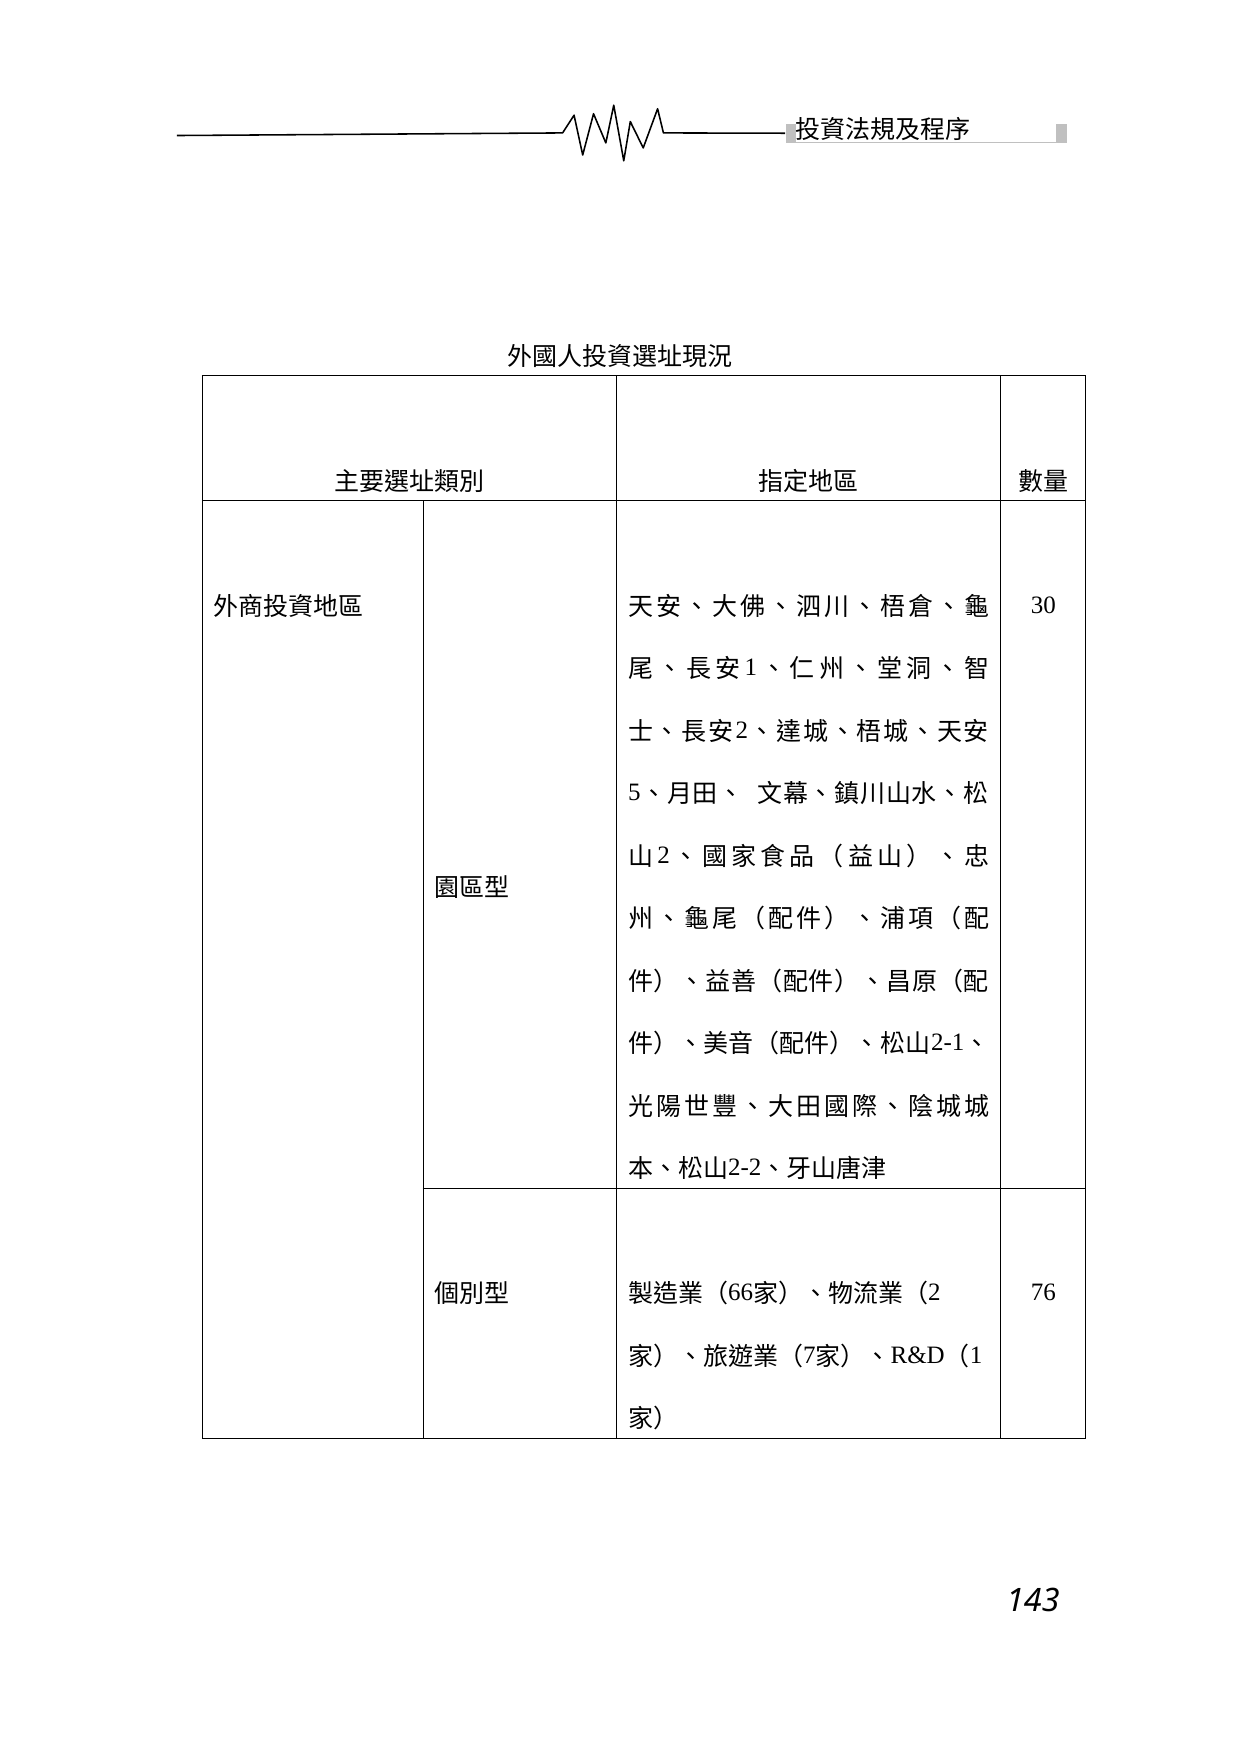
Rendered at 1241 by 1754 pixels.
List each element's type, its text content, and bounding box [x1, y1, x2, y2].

table_cell 個別型 [424, 1189, 616, 1438]
table_cell 天安、大佛、泗川、梧倉、龜尾、長安1、仁州、堂洞、智士、長安2、達城、梧城、天安5、月田、 文幕、鎮川山水、松山2、國家食品（益山）、忠州、龜尾（配件）、浦項（配件）、益善（配件）、昌原（配件）、美音（配件）、松山2-1、光陽世豐、大田國際、陰城城本、松山2-2、牙山唐津 [617, 501, 1000, 1188]
table_cell 外商投資地區 [203, 501, 423, 1438]
table_cell 製造業（66家）、物流業（2家）、旅遊業（7家）、R&D（1家） [617, 1189, 1000, 1438]
table_cell 園區型 [424, 501, 616, 1188]
table_header 指定地區 [617, 376, 1000, 500]
table_header 主要選址類別 [203, 376, 616, 500]
table_cell 76 [1001, 1189, 1085, 1438]
text 外國人投資選址現況 [177, 313, 1063, 375]
table_header 數量 [1001, 376, 1085, 500]
table_cell 30 [1001, 501, 1085, 1188]
